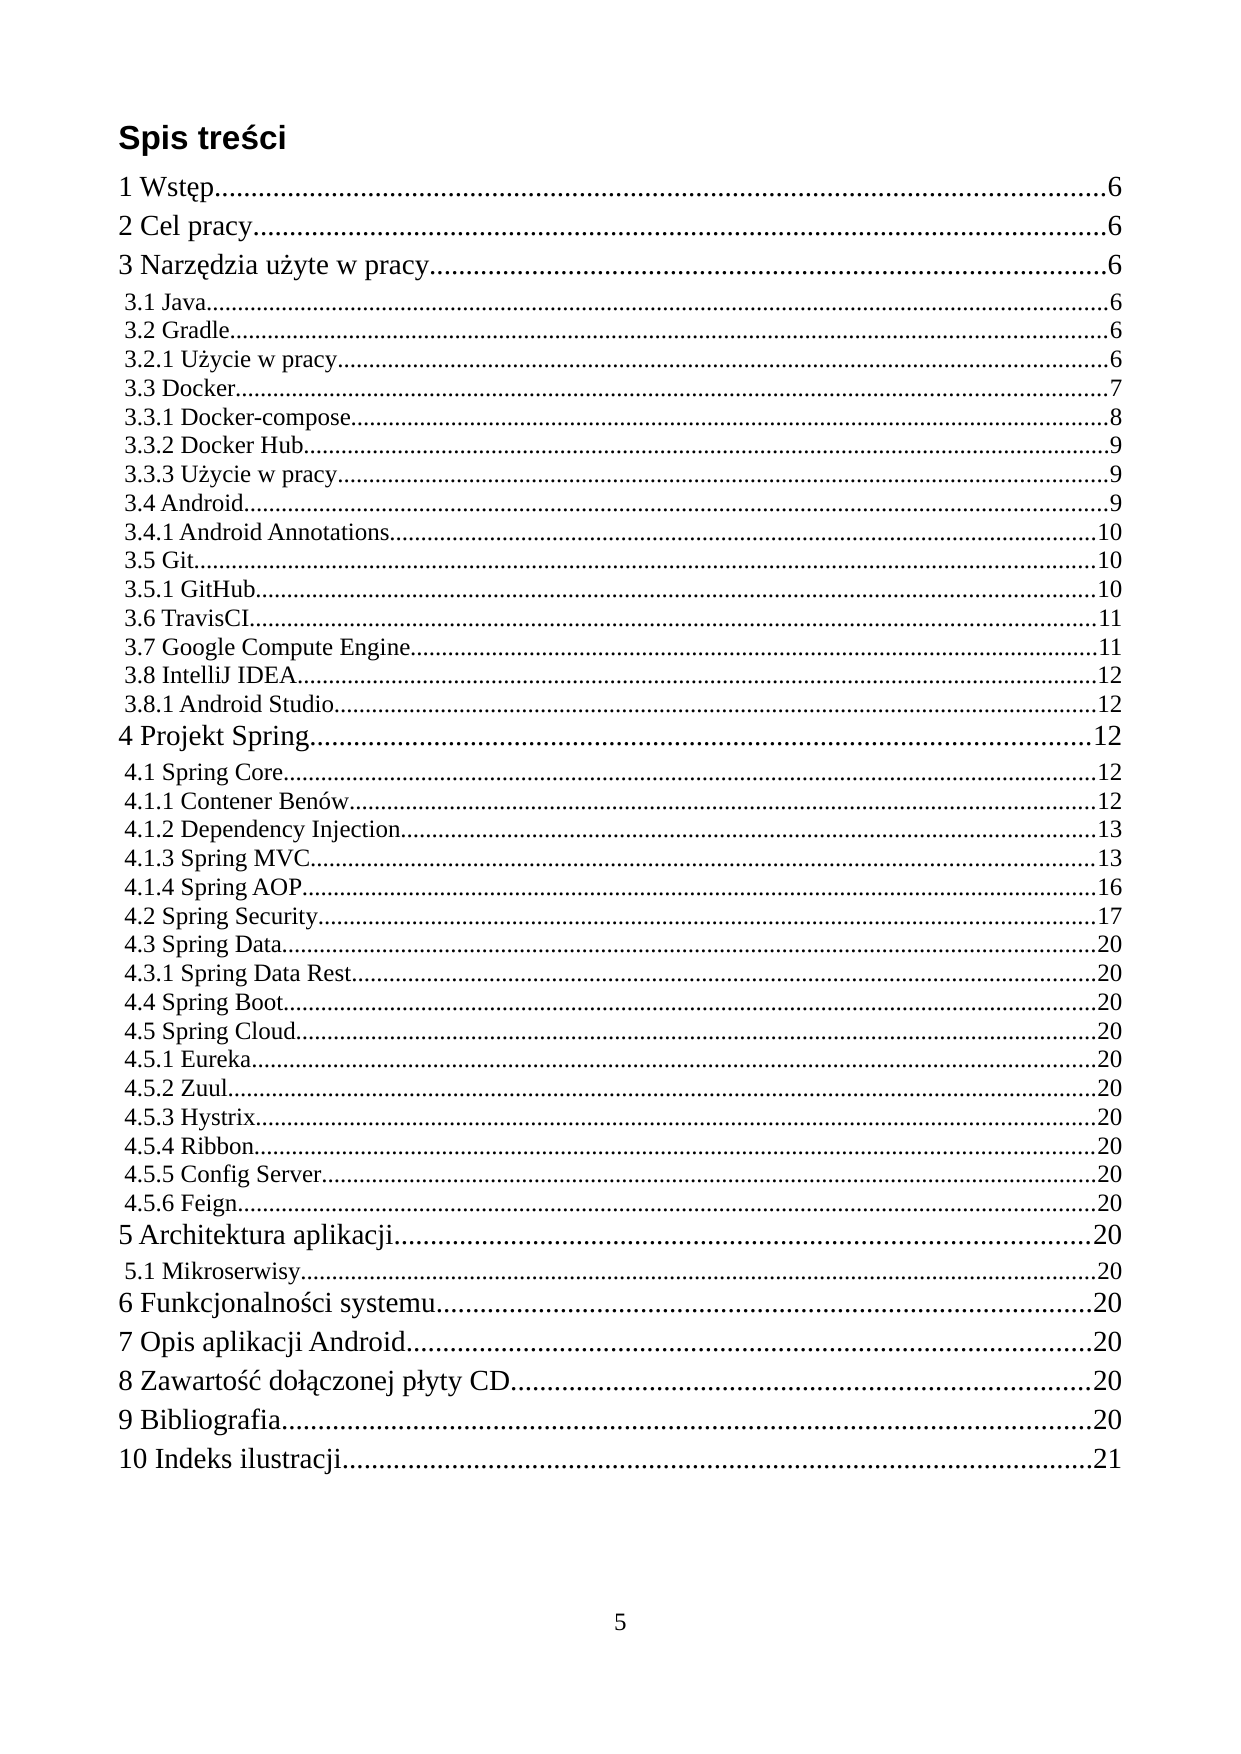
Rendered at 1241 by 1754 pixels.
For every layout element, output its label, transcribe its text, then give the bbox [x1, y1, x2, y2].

text 3.3.3 Użycie w pracy 9 [124, 459, 1122, 488]
subtitle Spis treści [118, 118, 1122, 157]
text 5 Architektura aplikacji 20 [118, 1217, 1122, 1251]
text 9 Bibliografia 20 [118, 1402, 1122, 1436]
text 3.4 Android 9 [124, 488, 1122, 517]
text 6 Funkcjonalności systemu 20 [118, 1285, 1122, 1318]
text 4.1.2 Dependency Injection 13 [124, 814, 1122, 843]
text 3.6 TravisCI 11 [124, 603, 1122, 632]
text 4.5.3 Hystrix 20 [124, 1102, 1122, 1131]
text 3.5 Git 10 [124, 545, 1122, 574]
text 5.1 Mikroserwisy 20 [124, 1256, 1122, 1285]
text 3.2 Gradle 6 [124, 315, 1122, 344]
text 3.3.2 Docker Hub 9 [124, 430, 1122, 459]
text 4.5.1 Eureka 20 [124, 1044, 1122, 1073]
text 4.1.1 Contener Benów 12 [124, 786, 1122, 814]
text 4.5.4 Ribbon 20 [124, 1131, 1122, 1159]
text 8 Zawartość dołączonej płyty CD 20 [118, 1363, 1122, 1397]
text 1 Wstęp 6 [118, 169, 1122, 203]
text 3 Narzędzia użyte w pracy 6 [118, 247, 1122, 281]
text 3.1 Java 6 [124, 287, 1122, 315]
text 3.7 Google Compute Engine 11 [124, 632, 1122, 660]
text 4.3.1 Spring Data Rest 20 [124, 958, 1122, 987]
text 4.2 Spring Security 17 [124, 901, 1122, 929]
text 4.3 Spring Data 20 [124, 929, 1122, 958]
text 3.8 IntelliJ IDEA 12 [124, 660, 1122, 689]
text 4.1.3 Spring MVC 13 [124, 843, 1122, 872]
text 4 Projekt Spring 12 [118, 718, 1122, 751]
text 4.1 Spring Core 12 [124, 757, 1122, 786]
text 4.5 Spring Cloud 20 [124, 1016, 1122, 1044]
text 7 Opis aplikacji Android 20 [118, 1324, 1122, 1358]
text 3.3 Docker 7 [124, 373, 1122, 402]
text 4.5.5 Config Server 20 [124, 1159, 1122, 1188]
text 3.5.1 GitHub 10 [124, 574, 1122, 603]
text 4.5.6 Feign 20 [124, 1188, 1122, 1217]
text 3.3.1 Docker-compose 8 [124, 402, 1122, 430]
text 3.8.1 Android Studio 12 [124, 689, 1122, 718]
text 4.1.4 Spring AOP 16 [124, 872, 1122, 901]
text 4.4 Spring Boot 20 [124, 987, 1122, 1016]
text 3.4.1 Android Annotations 10 [124, 517, 1122, 545]
text 3.2.1 Użycie w pracy 6 [124, 344, 1122, 373]
text 2 Cel pracy 6 [118, 208, 1122, 242]
text 10 Indeks ilustracji 21 [118, 1442, 1122, 1475]
text 4.5.2 Zuul 20 [124, 1073, 1122, 1102]
